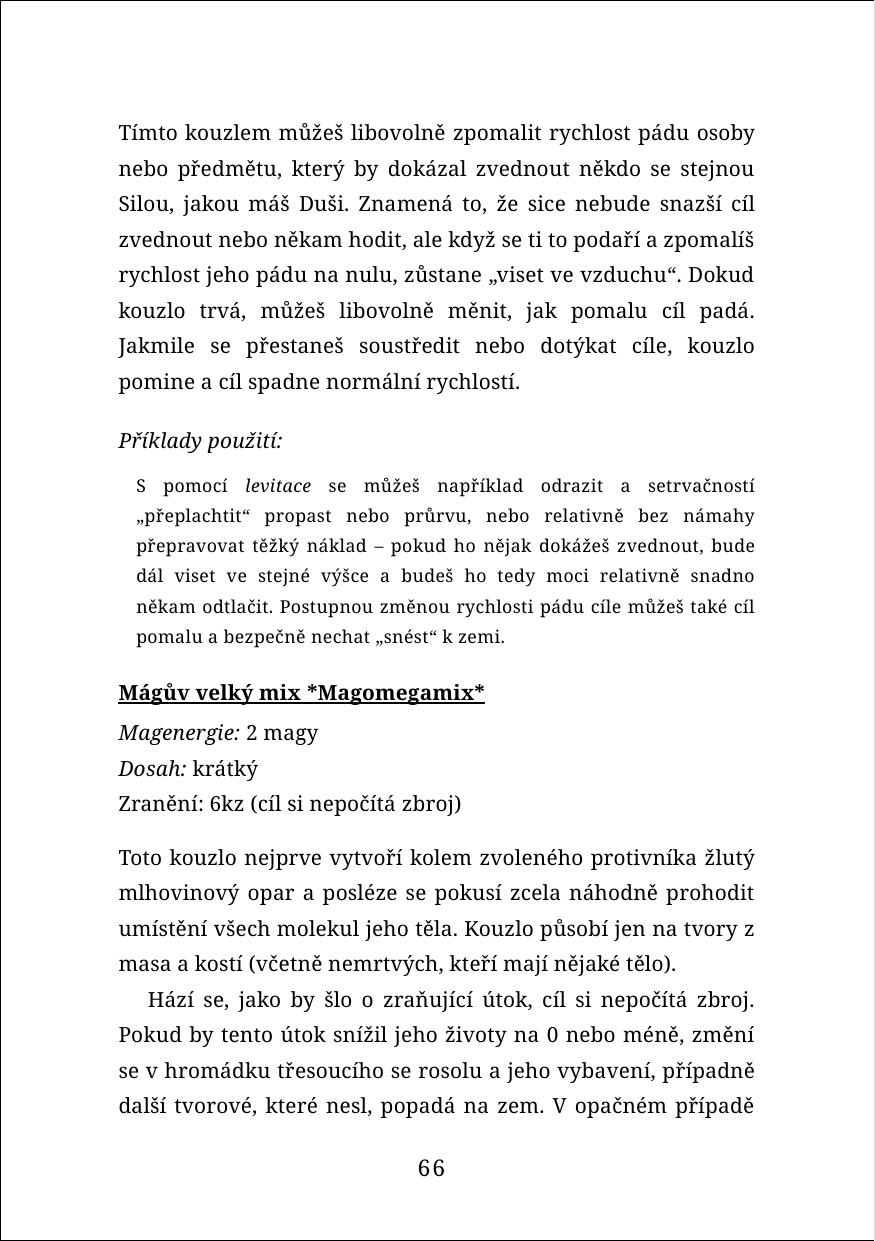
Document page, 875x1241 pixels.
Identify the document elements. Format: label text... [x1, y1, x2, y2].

text S pomocí levitace se můžeš například odrazit a setrvačností „přeplachtit“ propast nebo průrvu, nebo relativně bez námahy přepravovat těžký náklad – pokud ho nějak dokážeš zvednout, bude dál viset ve stejné výšce a budeš ho tedy moci relativně snadno někam odtlačit. Postupnou změnou rychlosti pádu cíle můžeš také cíl pomalu a bezpečně nechat „snést“ k zemi. [136, 473, 756, 648]
subtitle Mágův velký mix *Magomegamix* [118, 678, 756, 707]
text Příklady použití: [118, 426, 756, 454]
text Toto kouzlo nejprve vytvoří kolem zvoleného protivníka žlutý mlhovinový opar a posléze se pokusí zcela náhodně prohodit umístění všech molekul jeho těla. Kouzlo působí jen na tvory z masa a kostí (včetně nemrtvých, kteří mají nějaké tělo). Hází se, jako by šlo o zraňující útok, cíl si nepočítá zbroj. Pokud by tento útok snížil jeho životy na 0 nebo méně, změní se v hromádku třesoucího se rosolu a jeho vybavení, případně další tvorové, které nesl, popadá na zem. V opačném případě [118, 843, 756, 1120]
text Tímto kouzlem můžeš libovolně zpomalit rychlost pádu osoby nebo předmětu, který by dokázal zvednout někdo se stejnou Silou, jakou máš Duši. Znamená to, že sice nebude snazší cíl zvednout nebo někam hodit, ale když se ti to podaří a zpomalíš rychlost jeho pádu na nulu, zůstane „viset ve vzduchu“. Dokud kouzlo trvá, můžeš libovolně měnit, jak pomalu cíl padá. Jakmile se přestaneš soustředit nebo dotýkat cíle, kouzlo pomine a cíl spadne normální rychlostí. [118, 118, 756, 395]
text Magenergie: 2 magy Dosah: krátký Zranění: 6kz (cíl si nepočítá zbroj) [118, 718, 756, 818]
